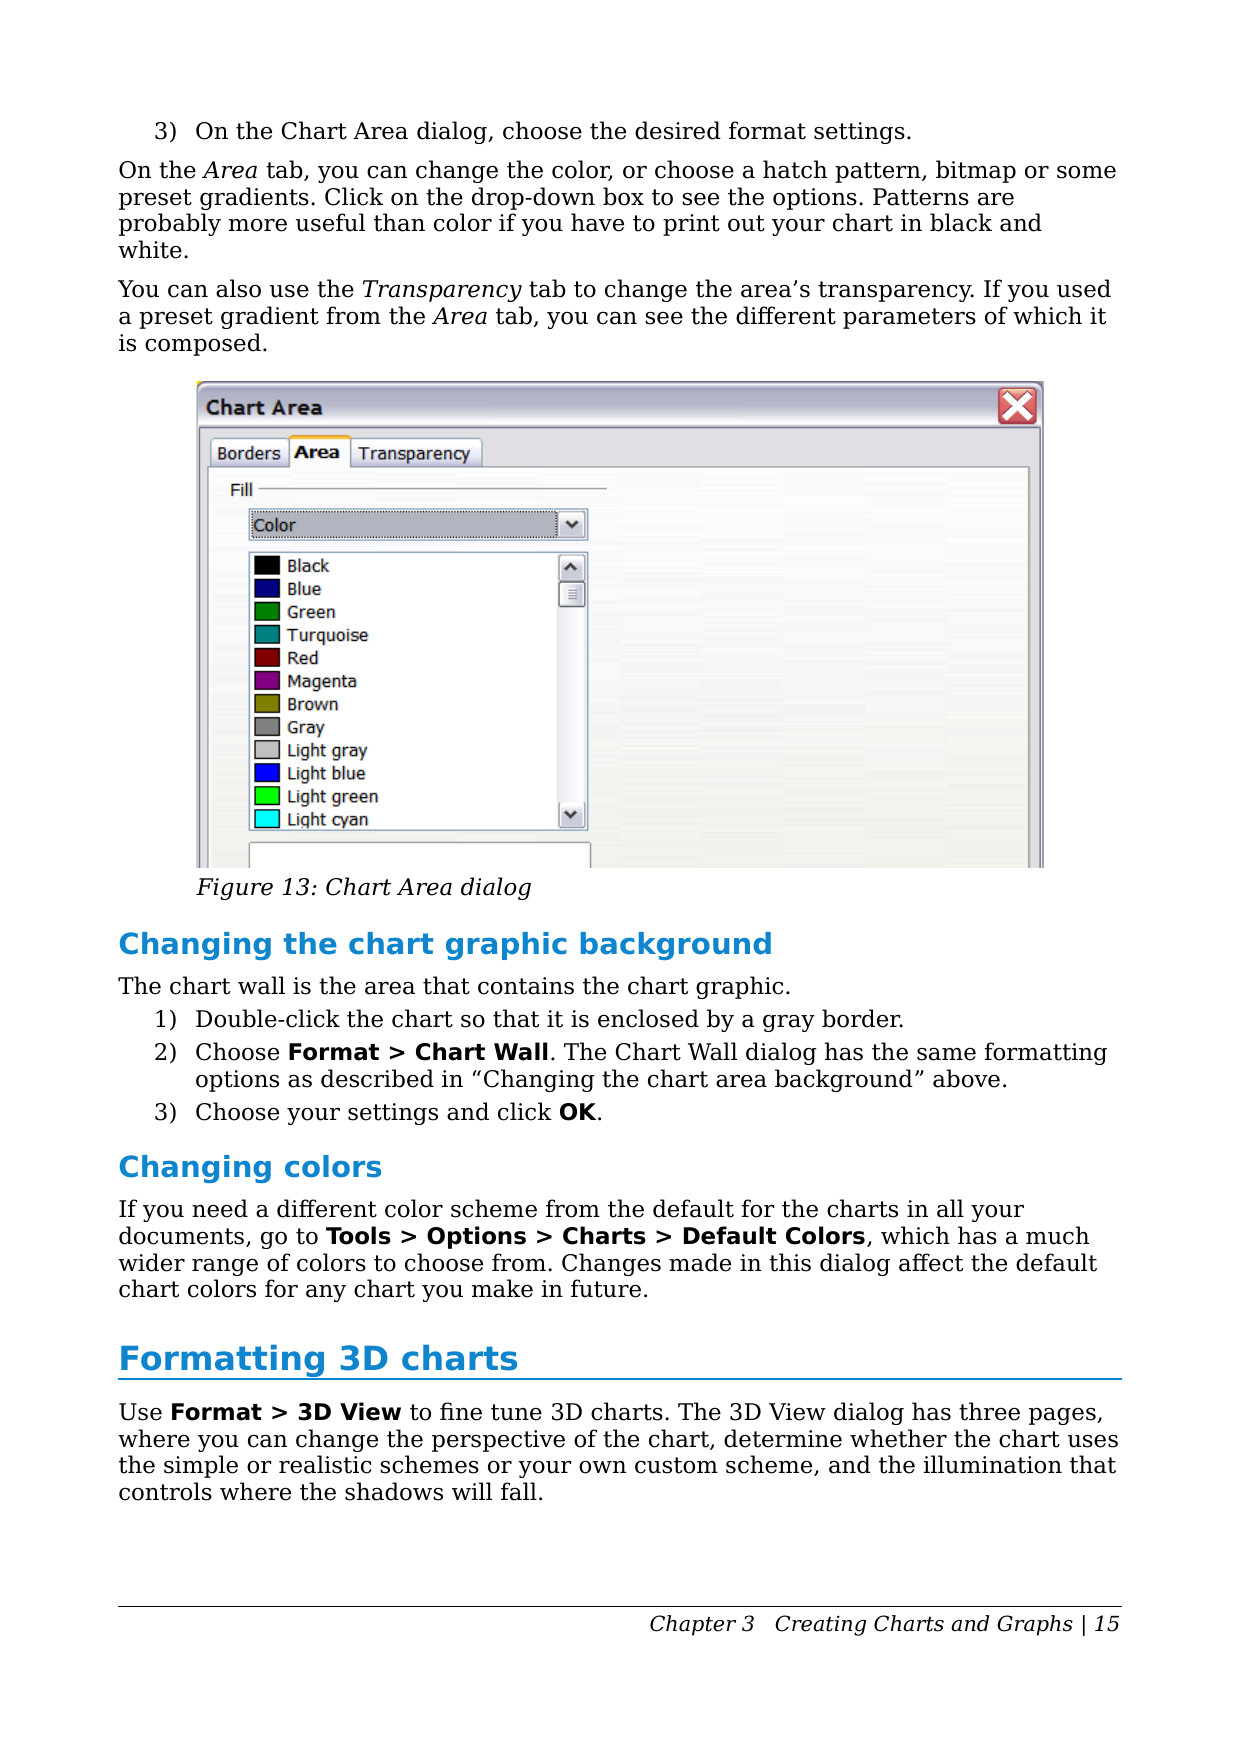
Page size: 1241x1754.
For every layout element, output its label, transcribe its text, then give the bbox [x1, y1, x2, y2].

picture [196, 381, 1044, 868]
subtitle Changing the chart graphic background [118, 927, 1122, 961]
text Use Format > 3D View to fine tune 3D charts. The 3D View dialog has three pages, where you can change the perspective of the chart, determine whether the chart uses the simple or realistic schemes or your own custom scheme, and the illumination that controls where the shadows will fall. [118, 1399, 1122, 1506]
list Choose Format > Chart Wall. The Chart Wall dialog has the same formatting options as described in “Changing the chart area background” above. [177, 1039, 1122, 1093]
text If you need a different color scheme from the default for the charts in all your documents, go to Tools > Options > Charts > Default Colors, which has a much wider range of colors to choose from. Changes made in this dialog affect the default chart colors for any chart you make in future. [118, 1196, 1122, 1303]
subtitle Formatting 3D charts [118, 1339, 1122, 1378]
subtitle Changing colors [118, 1150, 1122, 1184]
text You can also use the Transparency tab to change the area’s transparency. If you used a preset gradient from the Area tab, you can see the different parameters of which it is composed. [118, 276, 1122, 356]
text Figure 13: Chart Area dialog [197, 874, 1044, 901]
list Choose your settings and click OK. [177, 1099, 1122, 1126]
text On the Area tab, you can change the color, or choose a hatch pattern, bitmap or some preset gradients. Click on the drop-down box to see the options. Patterns are probably more useful than color if you have to print out your chart in black and white. [118, 157, 1122, 264]
list The chart wall is the area that contains the chart graphic. [118, 973, 1122, 1000]
list On the Chart Area dialog, choose the desired format settings. [177, 118, 1122, 145]
list Double-click the chart so that it is enclosed by a gray border. [177, 1007, 1122, 1033]
